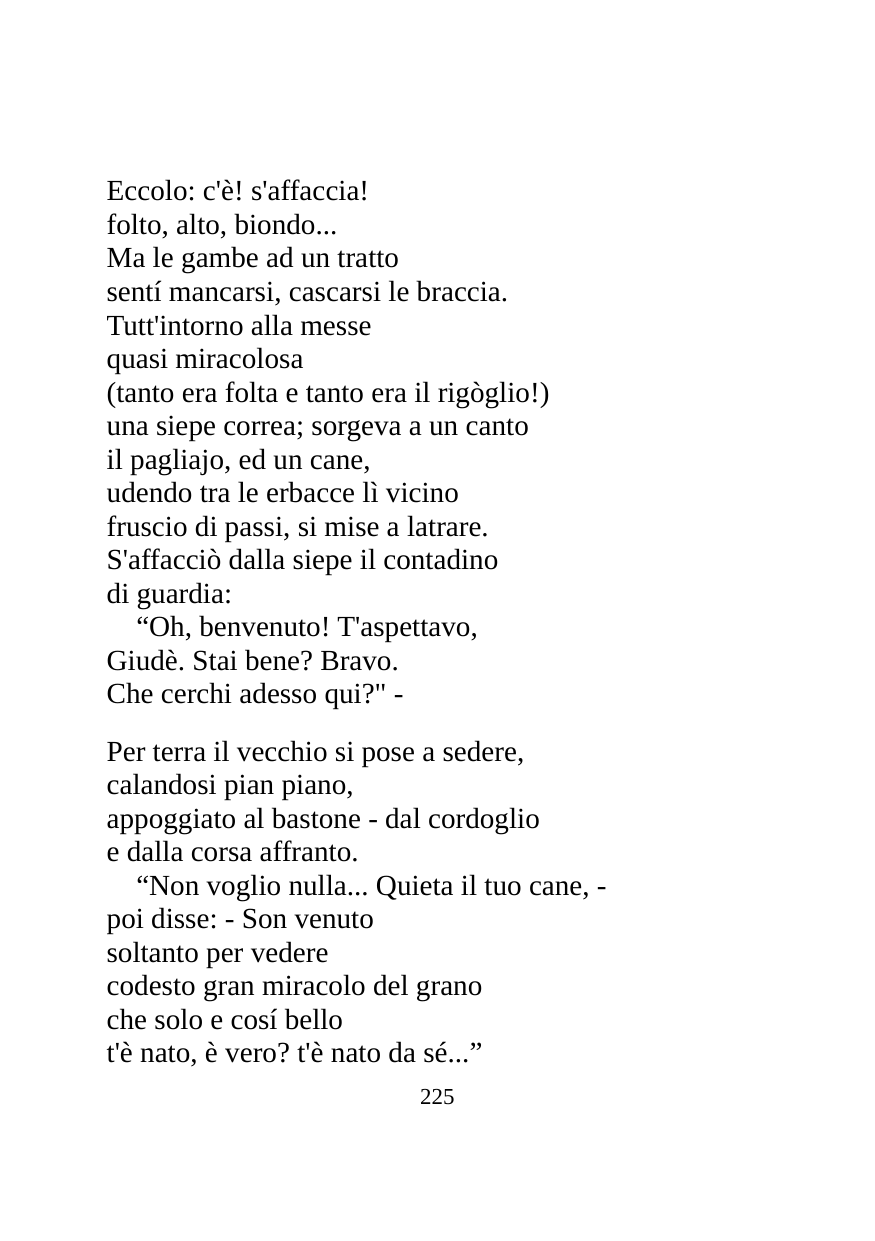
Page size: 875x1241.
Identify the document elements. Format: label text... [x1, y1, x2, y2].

text folto, alto, biondo... [106, 207, 768, 241]
text Tutt'intorno alla messe [106, 308, 768, 341]
text “Non voglio nulla... Quieta il tuo cane, - [136, 868, 768, 901]
text Eccolo: c'è! s'affaccia! [106, 173, 768, 207]
text sentí mancarsi, cascarsi le braccia. [106, 274, 768, 308]
text t'è nato, è vero? t'è nato da sé...” [106, 1036, 768, 1069]
text S'affacciò dalla siepe il contadino [106, 542, 768, 576]
text che solo e cosí bello [106, 1002, 768, 1036]
text codesto gran miracolo del grano [106, 968, 768, 1002]
text quasi miracolosa [106, 341, 768, 375]
text una siepe correa; sorgeva a un canto [106, 408, 768, 442]
text Giudè. Stai bene? Bravo. [106, 643, 768, 677]
text poi disse: - Son venuto [106, 901, 768, 935]
text Che cerchi adesso qui?" - [106, 677, 768, 710]
text il pagliajo, ed un cane, [106, 442, 768, 475]
text e dalla corsa affranto. [106, 834, 768, 868]
text fruscio di passi, si mise a latrare. [106, 509, 768, 542]
text udendo tra le erbacce lì vicino [106, 475, 768, 509]
text calandosi pian piano, [106, 767, 768, 801]
text di guardia: [106, 576, 768, 609]
text Per terra il vecchio si pose a sedere, [106, 734, 768, 767]
text “Oh, benvenuto! T'aspettavo, [136, 609, 768, 643]
text soltanto per vedere [106, 935, 768, 968]
text (tanto era folta e tanto era il rigòglio!) [106, 375, 768, 408]
text Ma le gambe ad un tratto [106, 241, 768, 274]
text appoggiato al bastone - dal cordoglio [106, 801, 768, 834]
